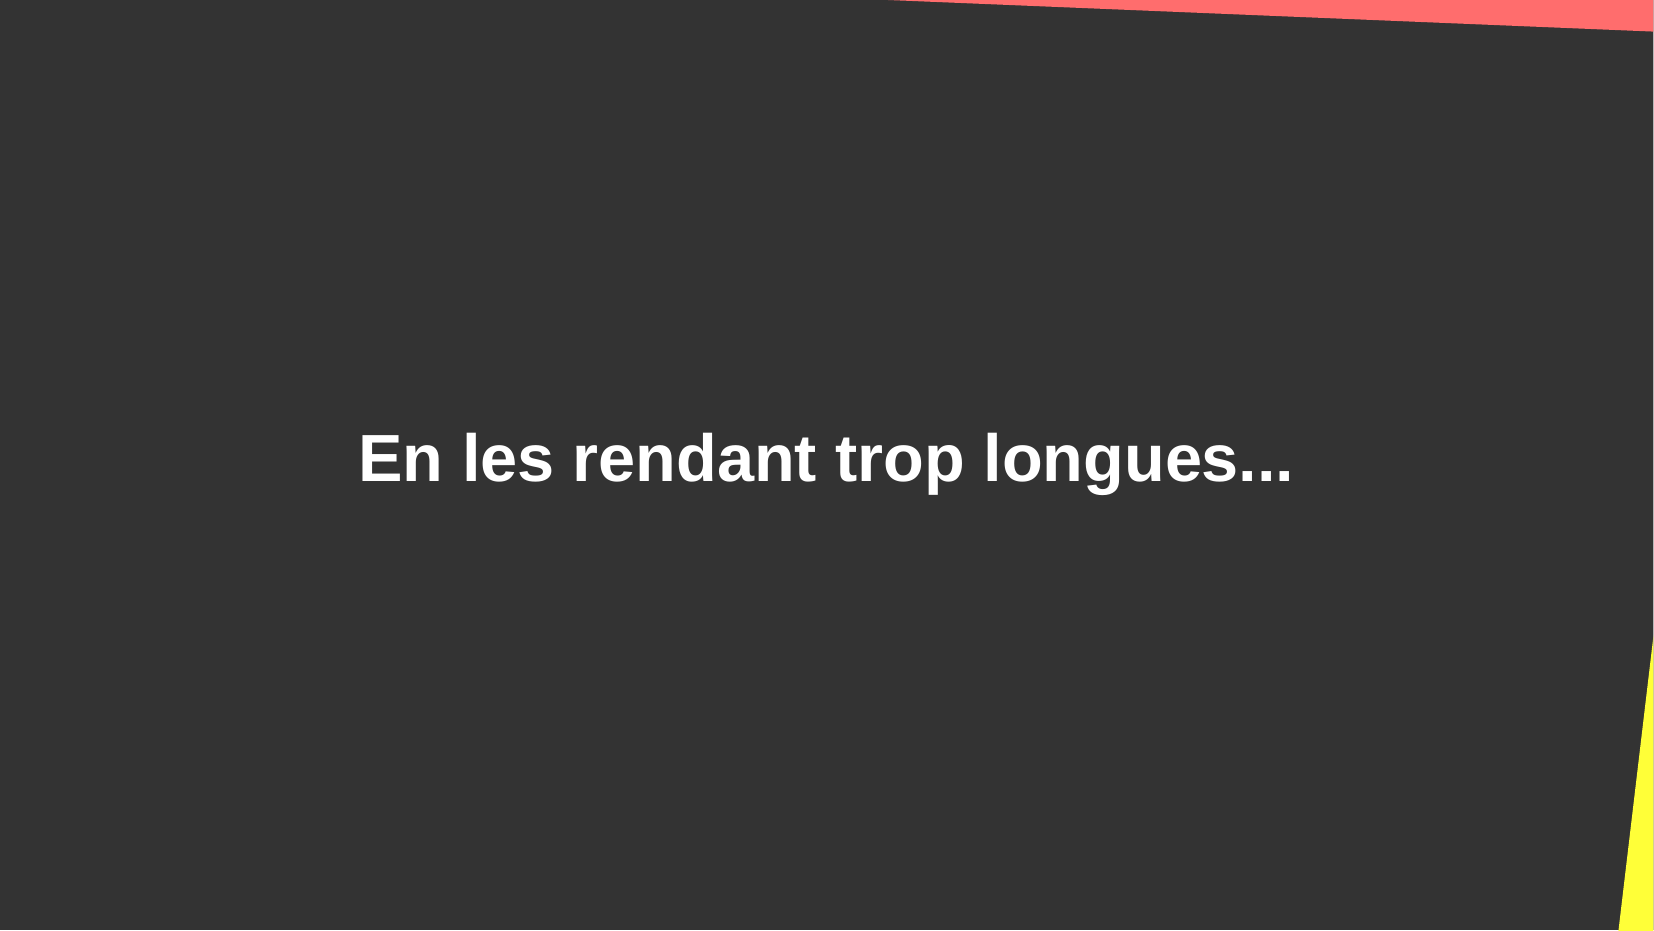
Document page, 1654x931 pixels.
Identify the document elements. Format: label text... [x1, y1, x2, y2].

text_box [1618, 631, 1654, 931]
title En les rendant trop longues... [31, 420, 1622, 510]
text_box [888, 0, 1654, 32]
